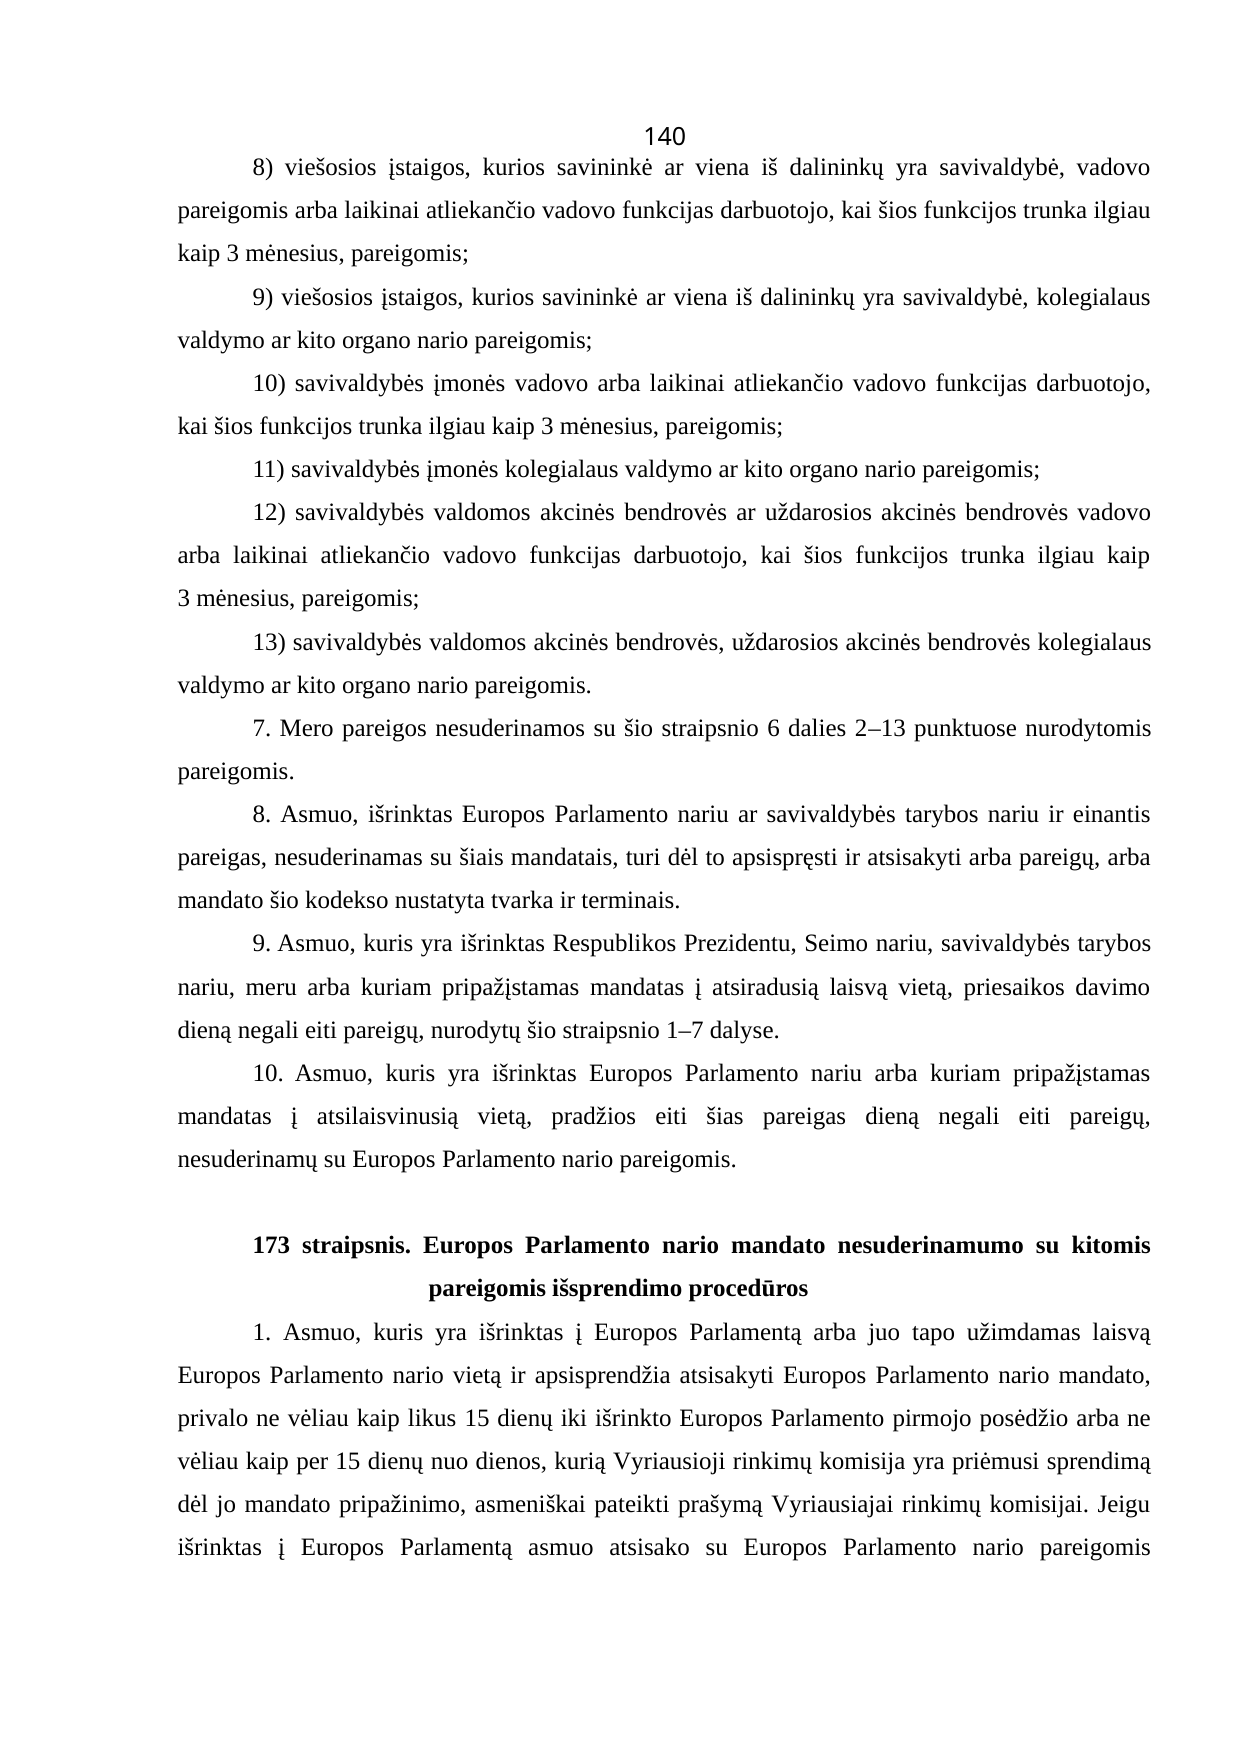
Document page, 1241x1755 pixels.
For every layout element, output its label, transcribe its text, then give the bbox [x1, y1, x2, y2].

text 8) viešosios įstaigos, kurios savininkė ar viena iš dalininkų yra savivaldybė, vadovo pareigomis arba laikinai atliekančio vadovo funkcijas darbuotojo, kai šios funkcijos trunka ilgiau kaip 3 mėnesius, pareigomis; [177, 152, 1152, 267]
text 173 straipsnis. Europos Parlamento nario mandato nesuderinamumo su kitomis pareigomis išsprendimo procedūros [252, 1230, 1152, 1302]
text 7. Mero pareigos nesuderinamos su šio straipsnio 6 dalies 2–13 punktuose nurodytomis pareigomis. [177, 713, 1152, 785]
text 10. Asmuo, kuris yra išrinktas Europos Parlamento nariu arba kuriam pripažįstamas mandatas į atsilaisvinusią vietą, pradžios eiti šias pareigas dieną negali eiti pareigų, nesuderinamų su Europos Parlamento nario pareigomis. [177, 1058, 1152, 1173]
text 13) savivaldybės valdomos akcinės bendrovės, uždarosios akcinės bendrovės kolegialaus valdymo ar kito organo nario pareigomis. [177, 627, 1152, 698]
text 12) savivaldybės valdomos akcinės bendrovės ar uždarosios akcinės bendrovės vadovo arba laikinai atliekančio vadovo funkcijas darbuotojo, kai šios funkcijos trunka ilgiau kaip 3 mėnesius, pareigomis; [177, 497, 1152, 612]
text 11) savivaldybės įmonės kolegialaus valdymo ar kito organo nario pareigomis; [177, 454, 1152, 483]
text 10) savivaldybės įmonės vadovo arba laikinai atliekančio vadovo funkcijas darbuotojo, kai šios funkcijos trunka ilgiau kaip 3 mėnesius, pareigomis; [177, 368, 1152, 440]
text 1. Asmuo, kuris yra išrinktas į Europos Parlamentą arba juo tapo užimdamas laisvą Europos Parlamento nario vietą ir apsisprendžia atsisakyti Europos Parlamento nario mandato, privalo ne vėliau kaip likus 15 dienų iki išrinkto Europos Parlamento pirmojo posėdžio arba ne vėliau kaip per 15 dienų nuo dienos, kurią Vyriausioji rinkimų komisija yra priėmusi sprendimą dėl jo mandato pripažinimo, asmeniškai pateikti prašymą Vyriausiajai rinkimų komisijai. Jeigu išrinktas į Europos Parlamentą asmuo atsisako su Europos Parlamento nario pareigomis [177, 1317, 1152, 1561]
text 8. Asmuo, išrinktas Europos Parlamento nariu ar savivaldybės tarybos nariu ir einantis pareigas, nesuderinamas su šiais mandatais, turi dėl to apsispręsti ir atsisakyti arba pareigų, arba mandato šio kodekso nustatyta tvarka ir terminais. [177, 799, 1152, 914]
text 9) viešosios įstaigos, kurios savininkė ar viena iš dalininkų yra savivaldybė, kolegialaus valdymo ar kito organo nario pareigomis; [177, 282, 1152, 353]
text 9. Asmuo, kuris yra išrinktas Respublikos Prezidentu, Seimo nariu, savivaldybės tarybos nariu, meru arba kuriam pripažįstamas mandatas į atsiradusią laisvą vietą, priesaikos davimo dieną negali eiti pareigų, nurodytų šio straipsnio 1–7 dalyse. [177, 928, 1152, 1043]
